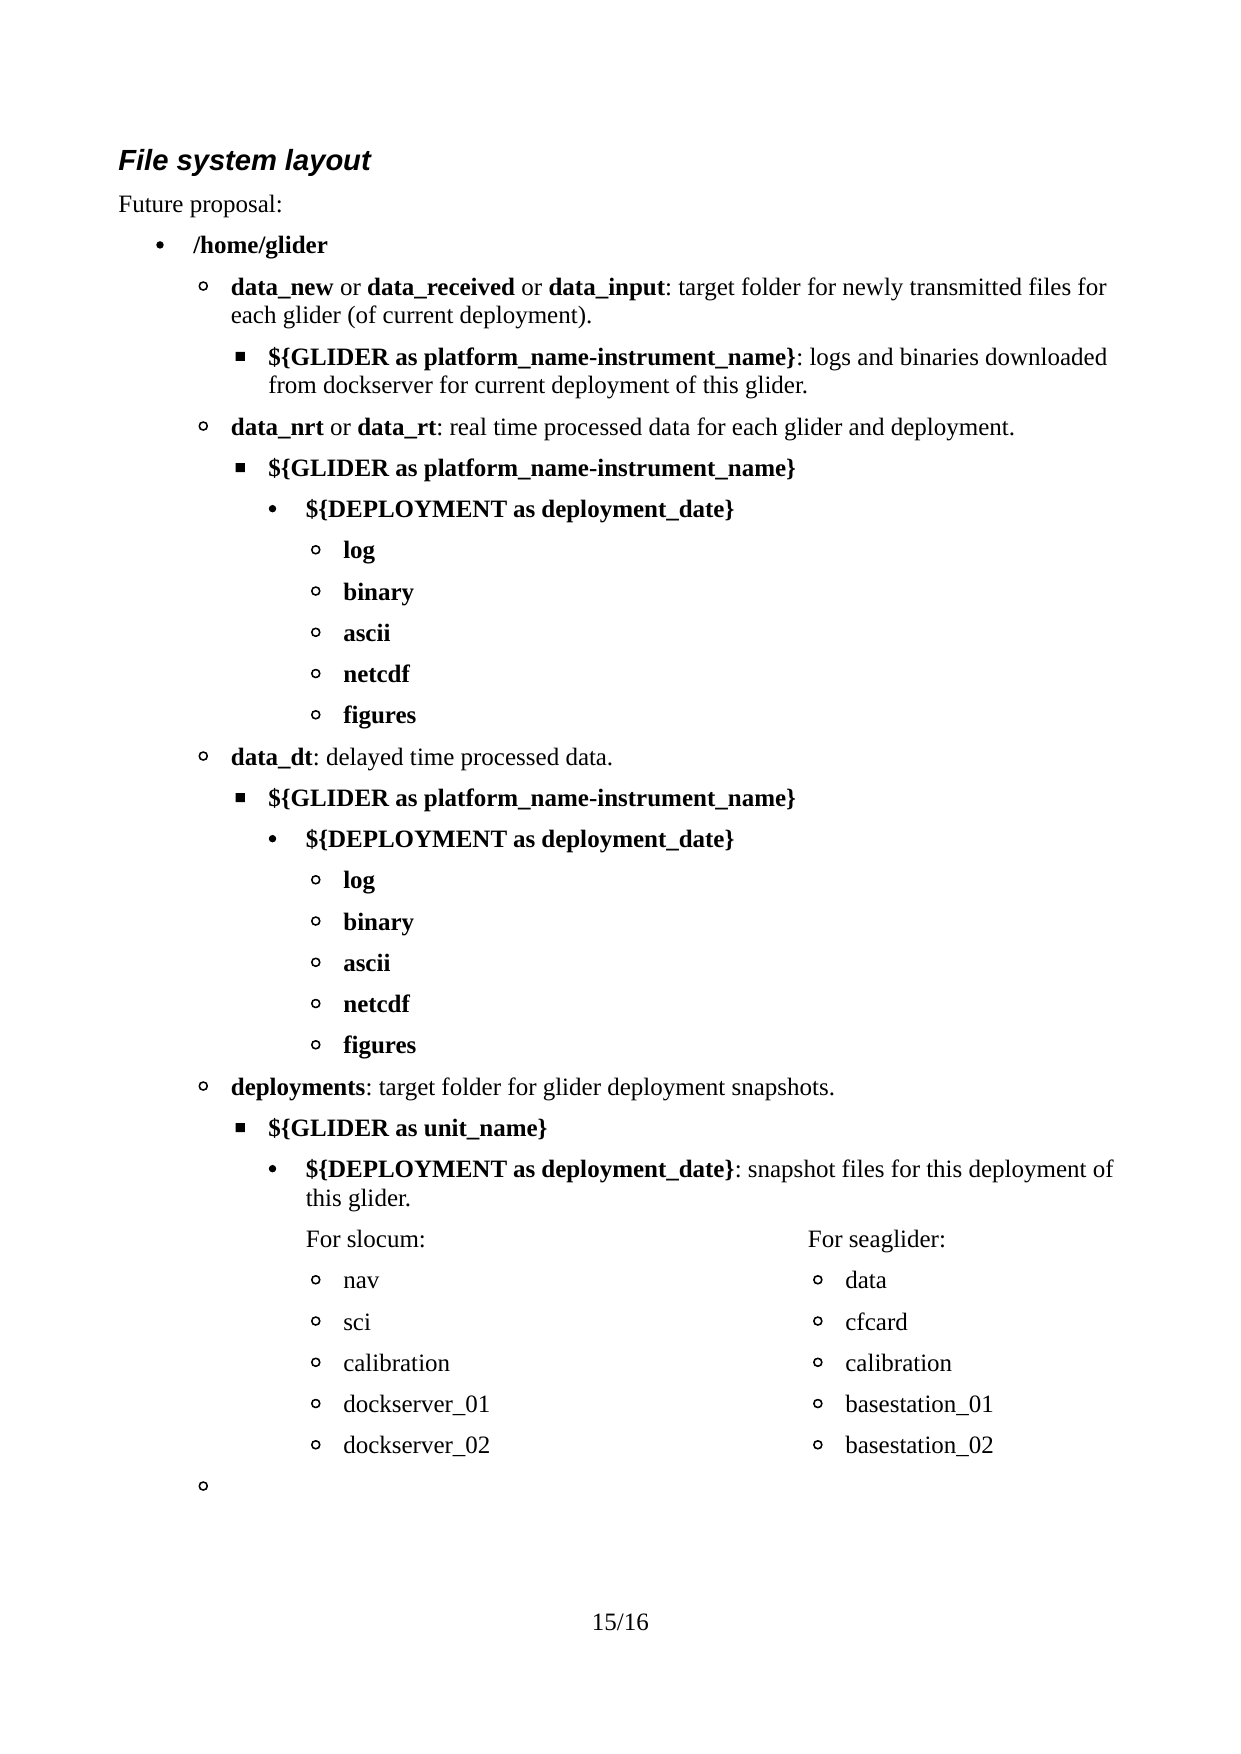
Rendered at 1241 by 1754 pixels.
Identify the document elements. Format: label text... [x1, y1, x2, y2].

list data [808, 1265, 1122, 1294]
list netcdf [306, 659, 1122, 688]
list For seaglider: [770, 1224, 1122, 1253]
list log [306, 535, 1122, 564]
list basestation_01 [808, 1389, 1122, 1418]
list figures [306, 1030, 1122, 1059]
list ${GLIDER as unit_name} [231, 1113, 1122, 1142]
subtitle File system layout [118, 143, 1122, 177]
list dockserver_01 [306, 1389, 620, 1418]
list data_new or data_received or data_input: target folder for newly transmitted files for each glider (of current deployment). [193, 272, 1122, 329]
list dockserver_02 [306, 1430, 620, 1459]
list calibration [808, 1348, 1122, 1377]
list sci [306, 1307, 620, 1335]
list ${DEPLOYMENT as deployment_date}: snapshot files for this deployment of this glider. [268, 1154, 1122, 1212]
list data_nrt or data_rt: real time processed data for each glider and deployment. [193, 412, 1122, 440]
list ${DEPLOYMENT as deployment_date} [268, 824, 1122, 853]
list deployments: target folder for glider deployment snapshots. [193, 1072, 1122, 1100]
list ${GLIDER as platform_name-instrument_name}: logs and binaries downloaded from dockserver for current deployment of this glider. [231, 342, 1122, 399]
list nav [306, 1265, 620, 1294]
list ${DEPLOYMENT as deployment_date} [268, 494, 1122, 523]
list calibration [306, 1348, 620, 1377]
list basestation_02 [808, 1430, 1122, 1459]
list netcdf [306, 989, 1122, 1018]
list log [306, 865, 1122, 894]
list ${GLIDER as platform_name-instrument_name} [231, 453, 1122, 482]
list figures [306, 700, 1122, 729]
list binary [306, 577, 1122, 605]
list ${GLIDER as platform_name-instrument_name} [231, 783, 1122, 812]
list data_dt: delayed time processed data. [193, 742, 1122, 770]
list cfcard [808, 1307, 1122, 1335]
list ascii [306, 948, 1122, 977]
list /home/glider [156, 230, 1122, 259]
list ascii [306, 618, 1122, 647]
text Future proposal: [118, 189, 1122, 218]
list binary [306, 907, 1122, 935]
list For slocum: [268, 1224, 620, 1253]
